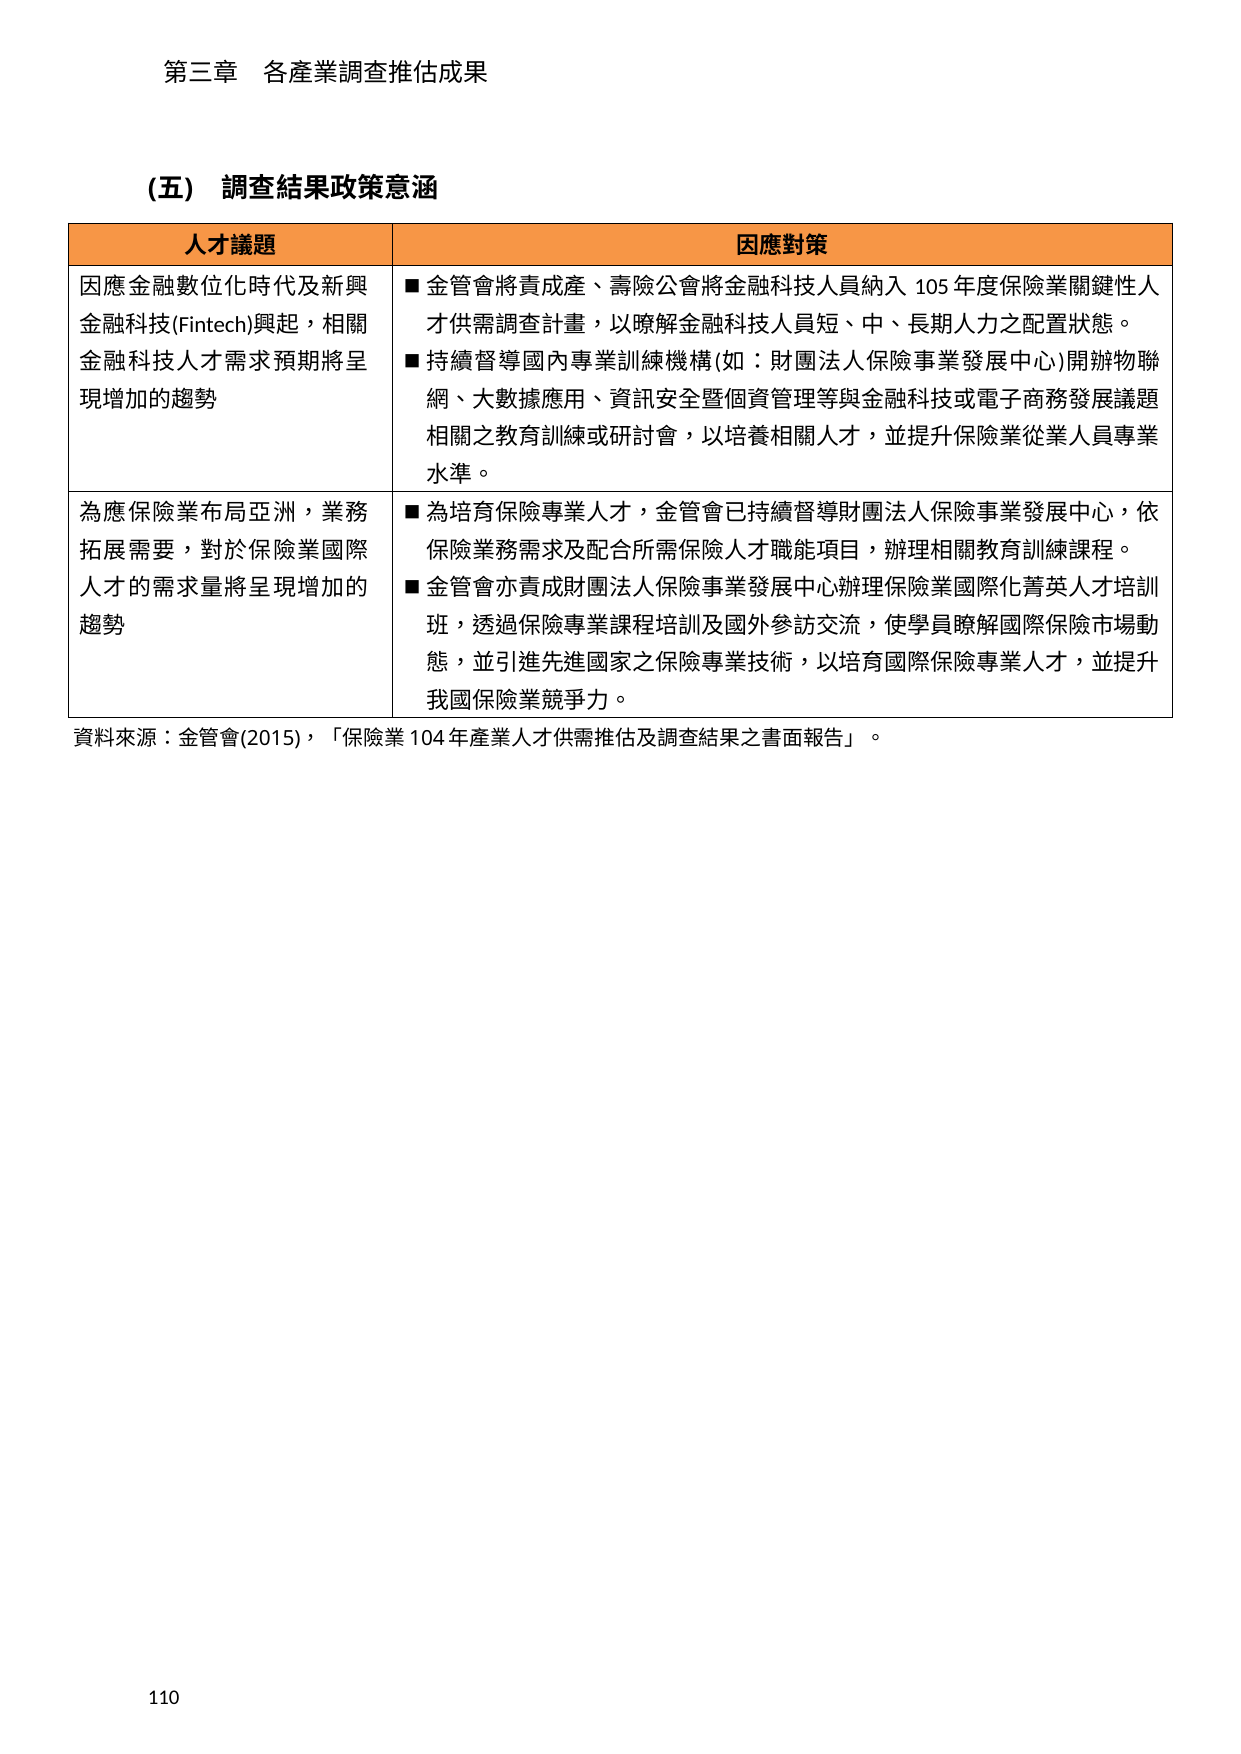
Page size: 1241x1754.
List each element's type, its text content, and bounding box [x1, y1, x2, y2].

table_header 人才議題 [69, 224, 392, 265]
table_header 因應對策 [393, 224, 1172, 265]
table_cell 為應保險業布局亞洲，業務拓展需要，對於保險業國際人才的需求量將呈現增加的趨勢 [69, 492, 392, 717]
list 調查結果政策意涵 [148, 148, 1092, 223]
text 資料來源：金管會(2015)，「保險業104年產業人才供需推估及調查結果之書面報告」。 [74, 718, 1063, 755]
table_cell 為培育保險專業人才，金管會已持續督導財團法人保險事業發展中心，依保險業務需求及配合所需保險人才職能項目，辦理相關教育訓練課程。 金管會亦責成財團法人保險事業發展中心辦理保險業國際化菁英人才培訓班，透過保險專業課程培訓及國外參訪交流，使學員瞭解國際保險市場動態，並引進先進國家之保險專業技術，以培育國際保險專業人才，並提升我國保險業競爭力。 [393, 492, 1172, 717]
table_cell 因應金融數位化時代及新興金融科技(Fintech)興起，相關金融科技人才需求預期將呈現增加的趨勢 [69, 266, 392, 491]
table_cell 金管會將責成產、壽險公會將金融科技人員納入105年度保險業關鍵性人才供需調查計畫，以暸解金融科技人員短、中、長期人力之配置狀態。 持續督導國內專業訓練機構(如：財團法人保險事業發展中心)開辦物聯網、大數據應用、資訊安全暨個資管理等與金融科技或電子商務發展議題相關之教育訓練或研討會，以培養相關人才，並提升保險業從業人員專業水準。 [393, 266, 1172, 491]
